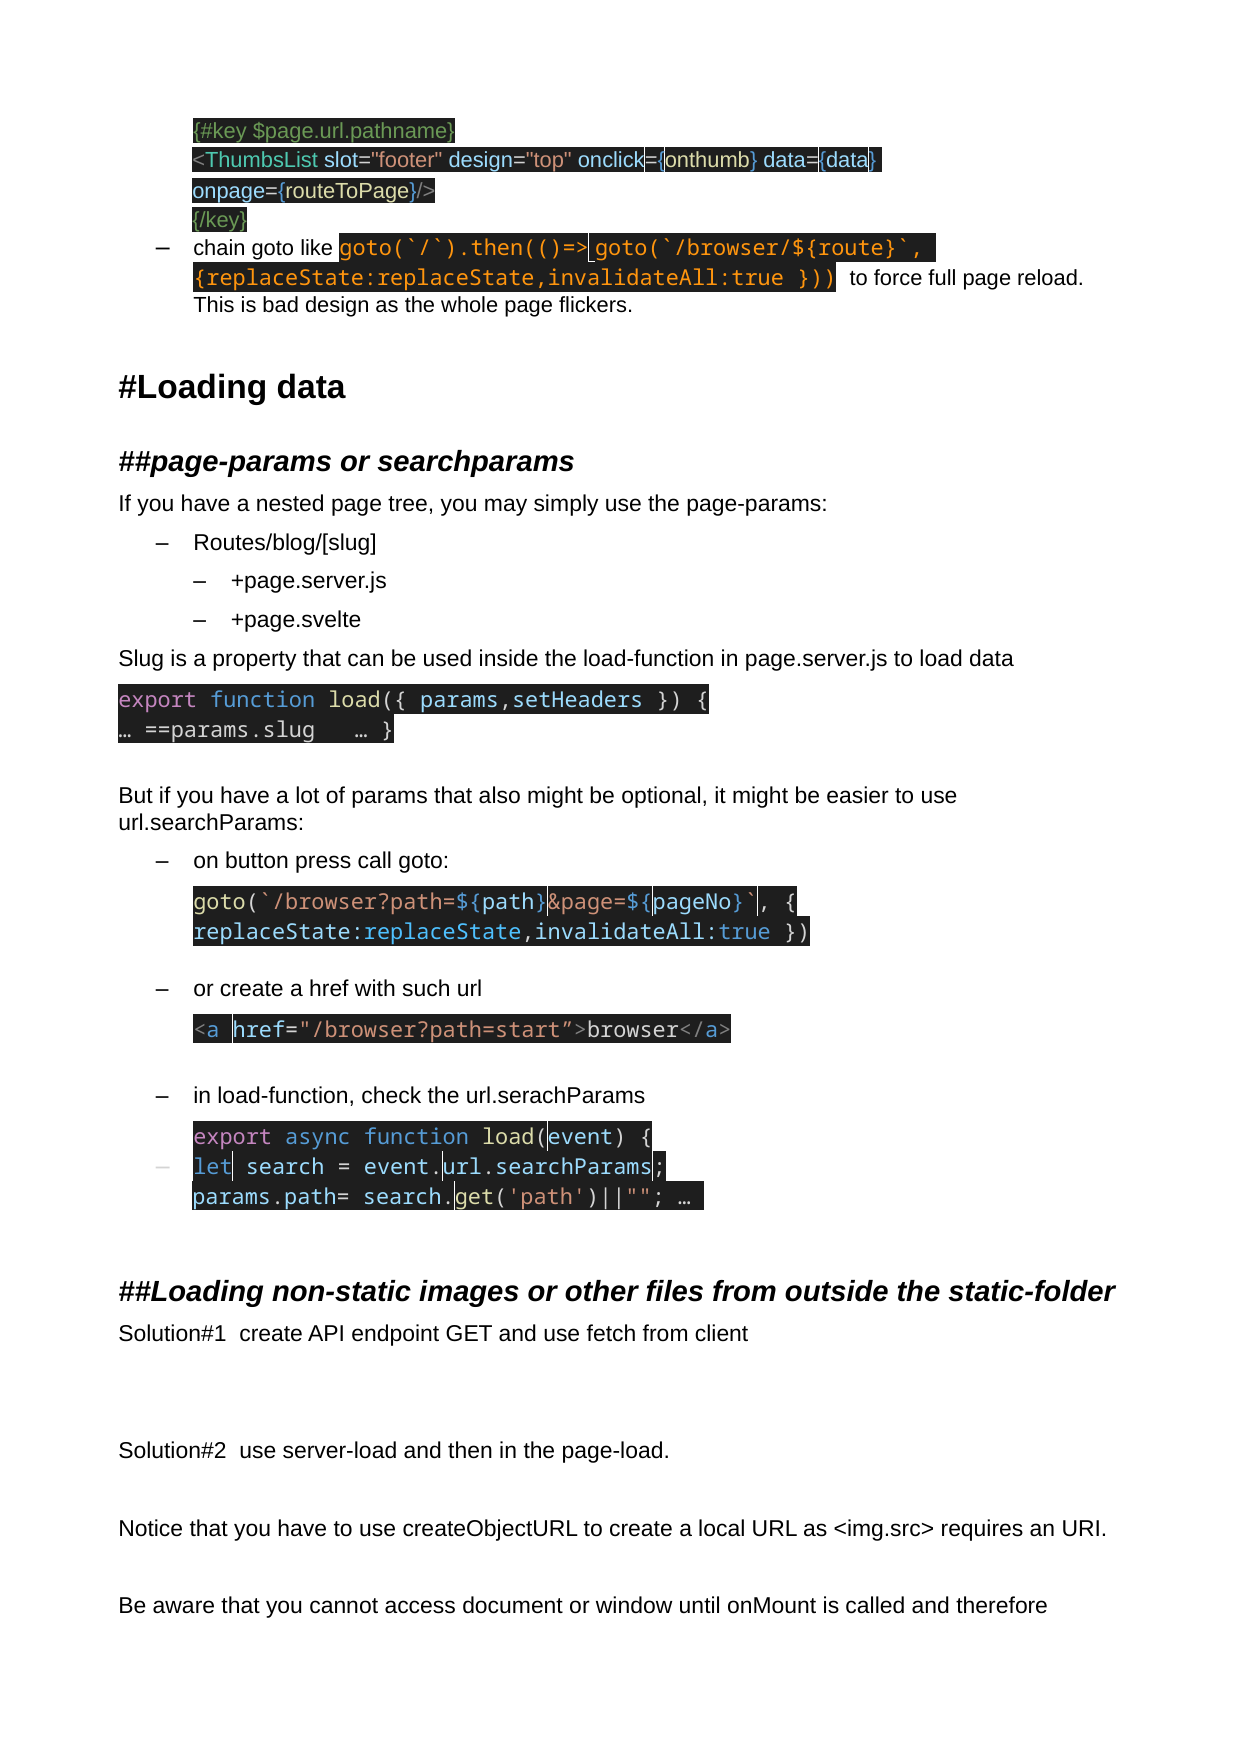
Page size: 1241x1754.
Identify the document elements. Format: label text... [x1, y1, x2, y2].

list <a href="/browser?path=start”>browser</a> [156, 1013, 1122, 1043]
list or create a href with such url [156, 975, 1122, 1001]
text Solution#1 create API endpoint GET and use fetch from client [118, 1320, 1122, 1347]
text <ThumbsList slot="footer" design="top" onclick={onthumb} data={data} onpage={routeToPage}/> [118, 143, 1122, 203]
text export function load({ params,setHeaders }) { [118, 684, 1122, 714]
list +page.server.js [193, 567, 1122, 594]
text Be aware that you cannot access document or window until onMount is called and therefore [118, 1592, 1122, 1619]
text … ==params.slug … } [118, 714, 1122, 743]
text If you have a nested page tree, you may simply use the page-params: [118, 489, 1122, 516]
list in load-function, check the url.serachParams [156, 1082, 1122, 1108]
subtitle ##page-params or searchparams [118, 443, 1122, 477]
text Slug is a property that can be used inside the load-function in page.server.js to load data [118, 645, 1122, 671]
subtitle #Loading data [118, 367, 1122, 406]
list Routes/blog/[slug] [156, 528, 1122, 555]
list +page.svelte [193, 606, 1122, 632]
list on button press call goto: [156, 847, 1122, 874]
text Notice that you have to use createObjectURL to create a local URL as <img.src> requires an URI. [118, 1514, 1122, 1541]
text params.path= search.get('path')||""; … [118, 1181, 1122, 1210]
list export async function load(event) { [156, 1121, 1122, 1151]
list chain goto like goto(`/`).then(()=> goto(`/browser/${route}`, {replaceState:replaceState,invalidateAll:true })) to force full page reload. This is bad design as the whole page flickers. [156, 232, 1122, 317]
list {#key $page.url.pathname} [156, 118, 1122, 143]
text {/key} [118, 203, 1122, 232]
list goto(`/browser?path=${path}&page=${pageNo}`, { replaceState:replaceState,invalidateAll:true }) [156, 886, 1122, 946]
subtitle ##Loading non-static images or other files from outside the static-folder [118, 1274, 1122, 1308]
list let search = event.url.searchParams; [156, 1151, 1122, 1181]
text Solution#2 use server-load and then in the page-load. [118, 1437, 1122, 1463]
text But if you have a lot of params that also might be optional, it might be easier to use url.searchParams: [118, 782, 1122, 835]
